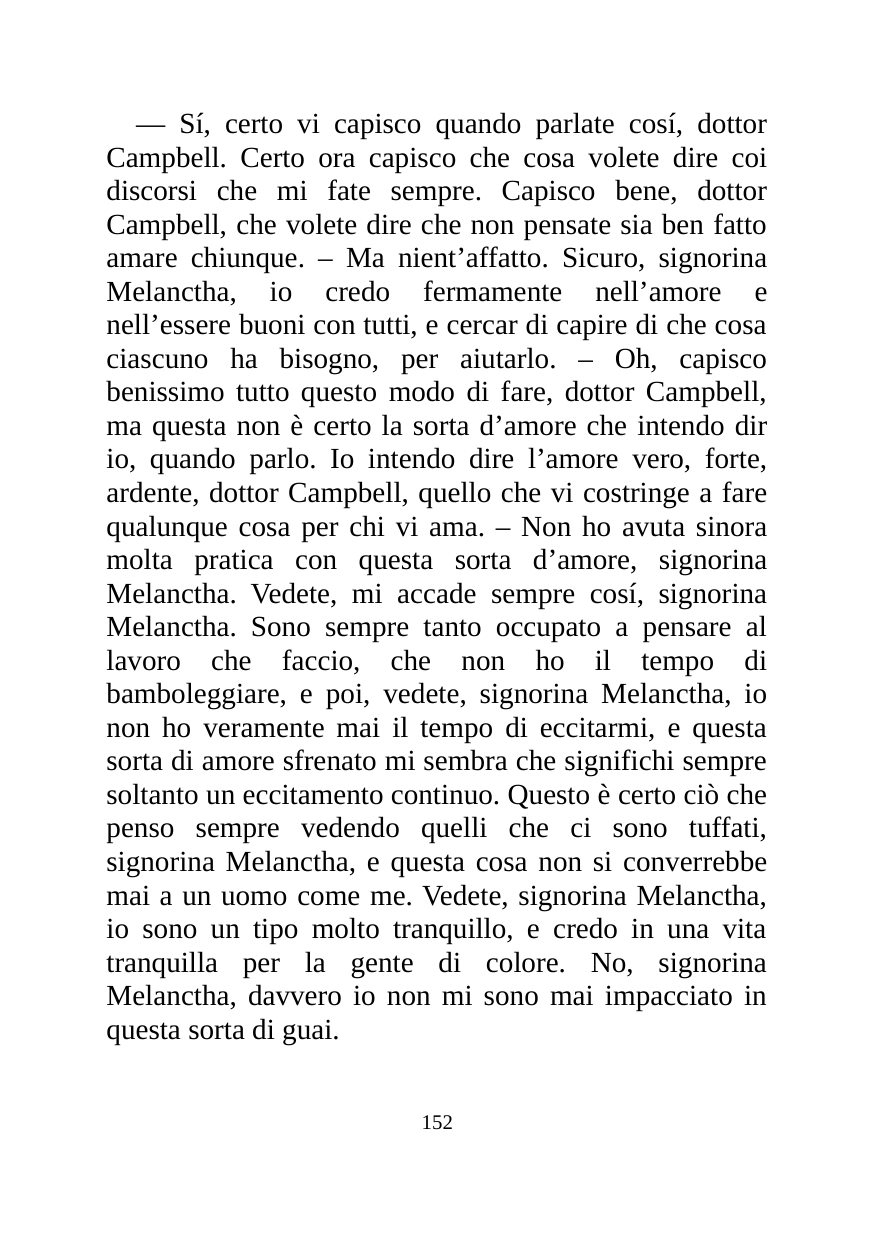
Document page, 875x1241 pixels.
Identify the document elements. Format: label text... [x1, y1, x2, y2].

text — Sí, certo vi capisco quando parlate cosí, dottor Campbell. Certo ora capisco che cosa volete dire coi discorsi che mi fate sempre. Capisco bene, dottor Campbell, che volete dire che non pensate sia ben fatto amare chiunque. – Ma nient’affatto. Sicuro, signorina Melanctha, io credo fermamente nell’amore e nell’essere buoni con tutti, e cercar di capire di che cosa ciascuno ha bisogno, per aiutarlo. – Oh, capisco benissimo tutto questo modo di fare, dottor Campbell, ma questa non è certo la sorta d’amore che intendo dir io, quando parlo. Io intendo dire l’amore vero, forte, ardente, dottor Campbell, quello che vi costringe a fare qualunque cosa per chi vi ama. – Non ho avuta sinora molta pratica con questa sorta d’amore, signorina Melanctha. Vedete, mi accade sempre cosí, signorina Melanctha. Sono sempre tanto occupato a pensare al lavoro che faccio, che non ho il tempo di bamboleggiare, e poi, vedete, signorina Melanctha, io non ho veramente mai il tempo di eccitarmi, e questa sorta di amore sfrenato mi sembra che significhi sempre soltanto un eccitamento continuo. Questo è certo ciò che penso sempre vedendo quelli che ci sono tuffati, signorina Melanctha, e questa cosa non si converrebbe mai a un uomo come me. Vedete, signorina Melanctha, io sono un tipo molto tranquillo, e credo in una vita tranquilla per la gente di colore. No, signorina Melanctha, davvero io non mi sono mai impacciato in questa sorta di guai. [106, 106, 768, 1045]
